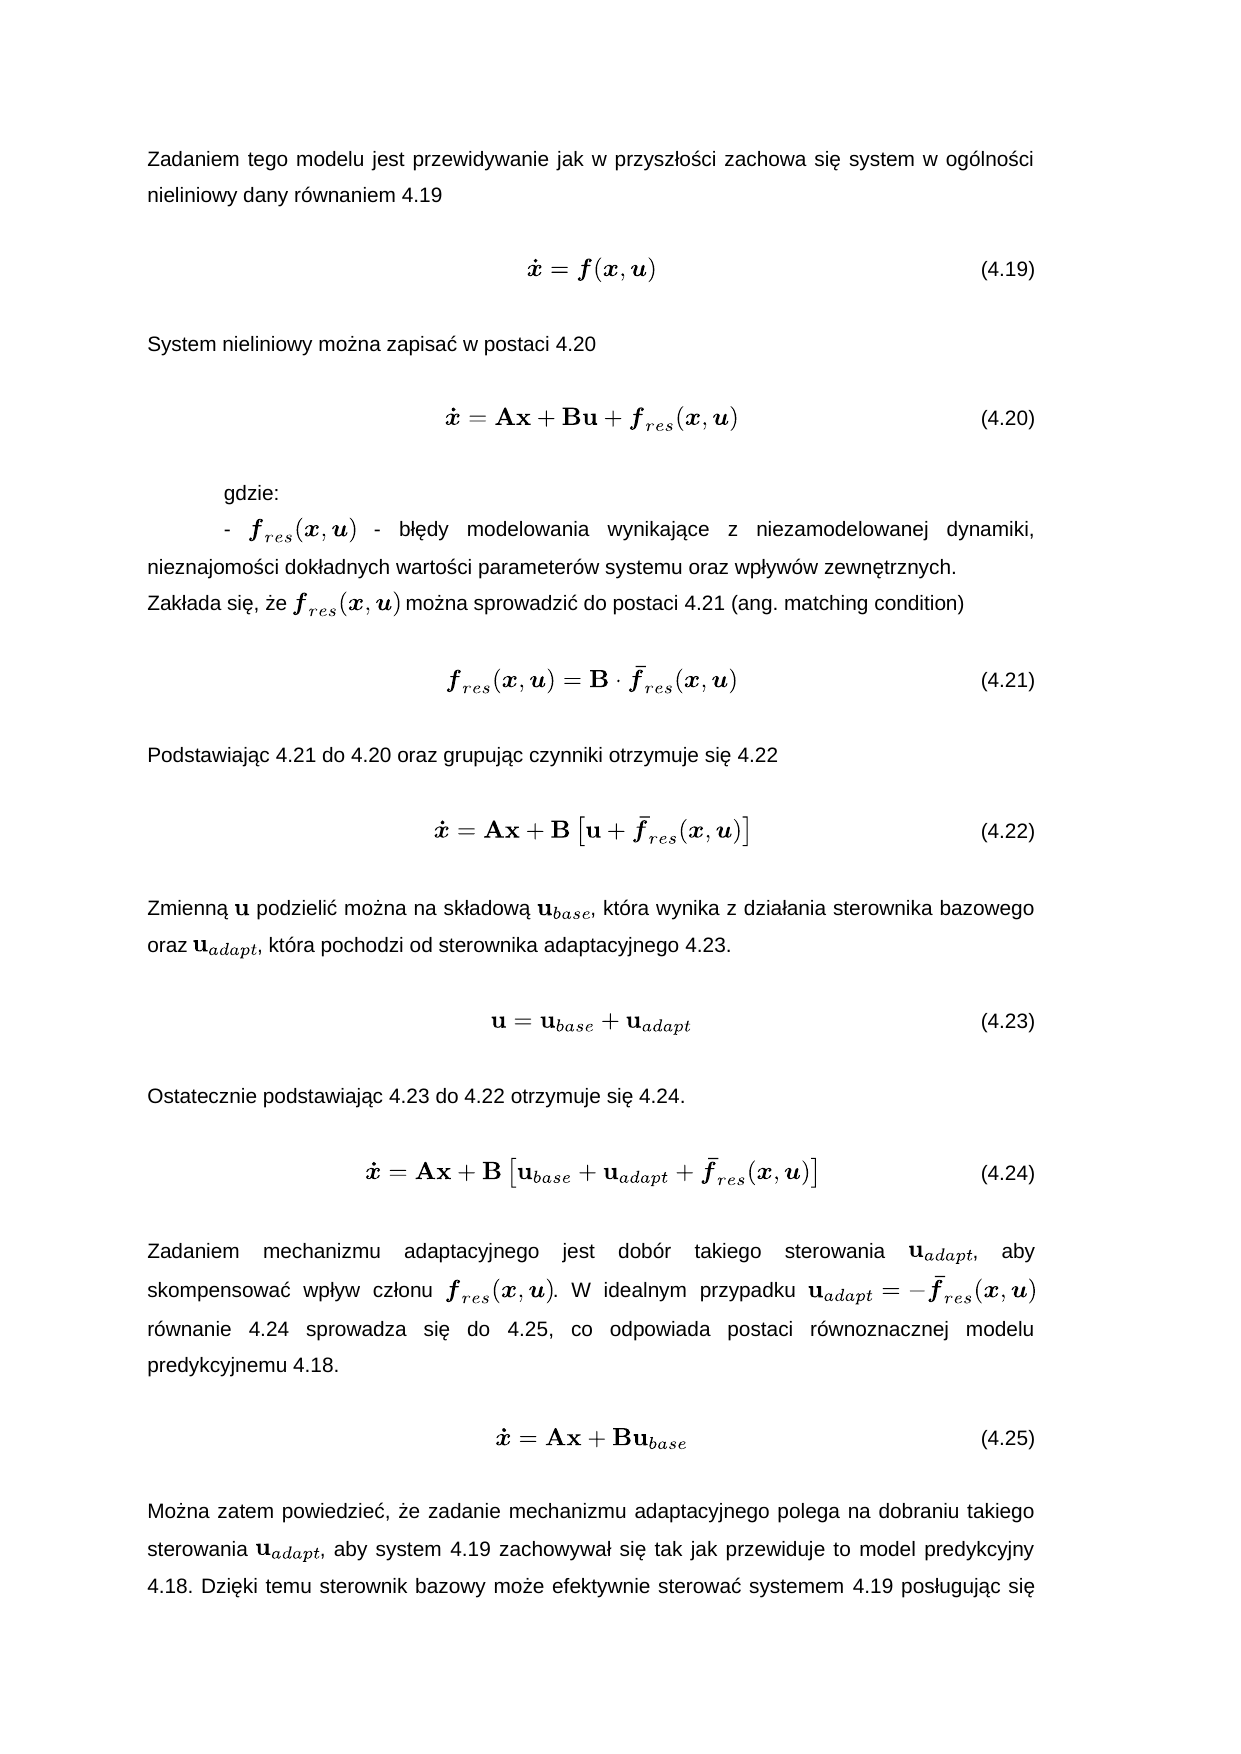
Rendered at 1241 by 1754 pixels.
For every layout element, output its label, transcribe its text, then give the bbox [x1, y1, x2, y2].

text (4.22) [748, 816, 1035, 846]
text Ostatecznie podstawiając 4.23 do 4.22 otrzymuje się 4.24. [147, 1084, 1035, 1108]
text (4.23) [147, 1008, 1035, 1035]
text (4.25) [147, 1426, 1035, 1450]
text [147, 1158, 511, 1188]
text [147, 666, 635, 693]
text System nieliniowy można zapisać w postaci 4.20 [147, 332, 1035, 356]
text (4.21) [646, 666, 1035, 693]
text (4.20) [147, 405, 1035, 431]
text Zmienną podzielić można na składową , która wynika z działania sterownika bazowego oraz , która pochodzi od sterownika adaptacyjnego 4.23. [147, 896, 1035, 958]
text Zadaniem tego modelu jest przewidywanie jak w przyszłości zachowa się system w ogólności nieliniowy dany równaniem 4.19 [147, 147, 1035, 207]
text Podstawiając 4.21 do 4.20 oraz grupując czynniki otrzymuje się 4.22 [147, 743, 1035, 767]
text Można zatem powiedzieć, że zadanie mechanizmu adaptacyjnego polega na dobraniu takiego sterowania , aby system 4.19 zachowywał się tak jak przewiduje to model predykcyjny 4.18. Dzięki temu sterownik bazowy może efektywnie sterować systemem 4.19 posługując się [147, 1499, 1035, 1598]
text gdzie: [147, 481, 1035, 504]
text Zakłada się, że można sprowadzić do postaci 4.21 (ang. matching condition) [147, 590, 1035, 616]
text - - błędy modelowania wynikające z niezamodelowanej dynamiki, nieznajomości dokładnych wartości parameterów systemu oraz wpływów zewnętrznych. [147, 517, 1035, 578]
text [147, 816, 580, 846]
text Zadaniem mechanizmu adaptacyjnego jest dobór takiego sterowania , aby skompensować wpływ członu . W idealnym przypadku równanie 4.24 sprowadza się do 4.25, co odpowiada postaci równoznacznej modelu predykcyjnemu 4.18. [147, 1237, 1035, 1376]
text (4.19) [147, 256, 1035, 282]
text (4.24) [816, 1158, 1035, 1188]
